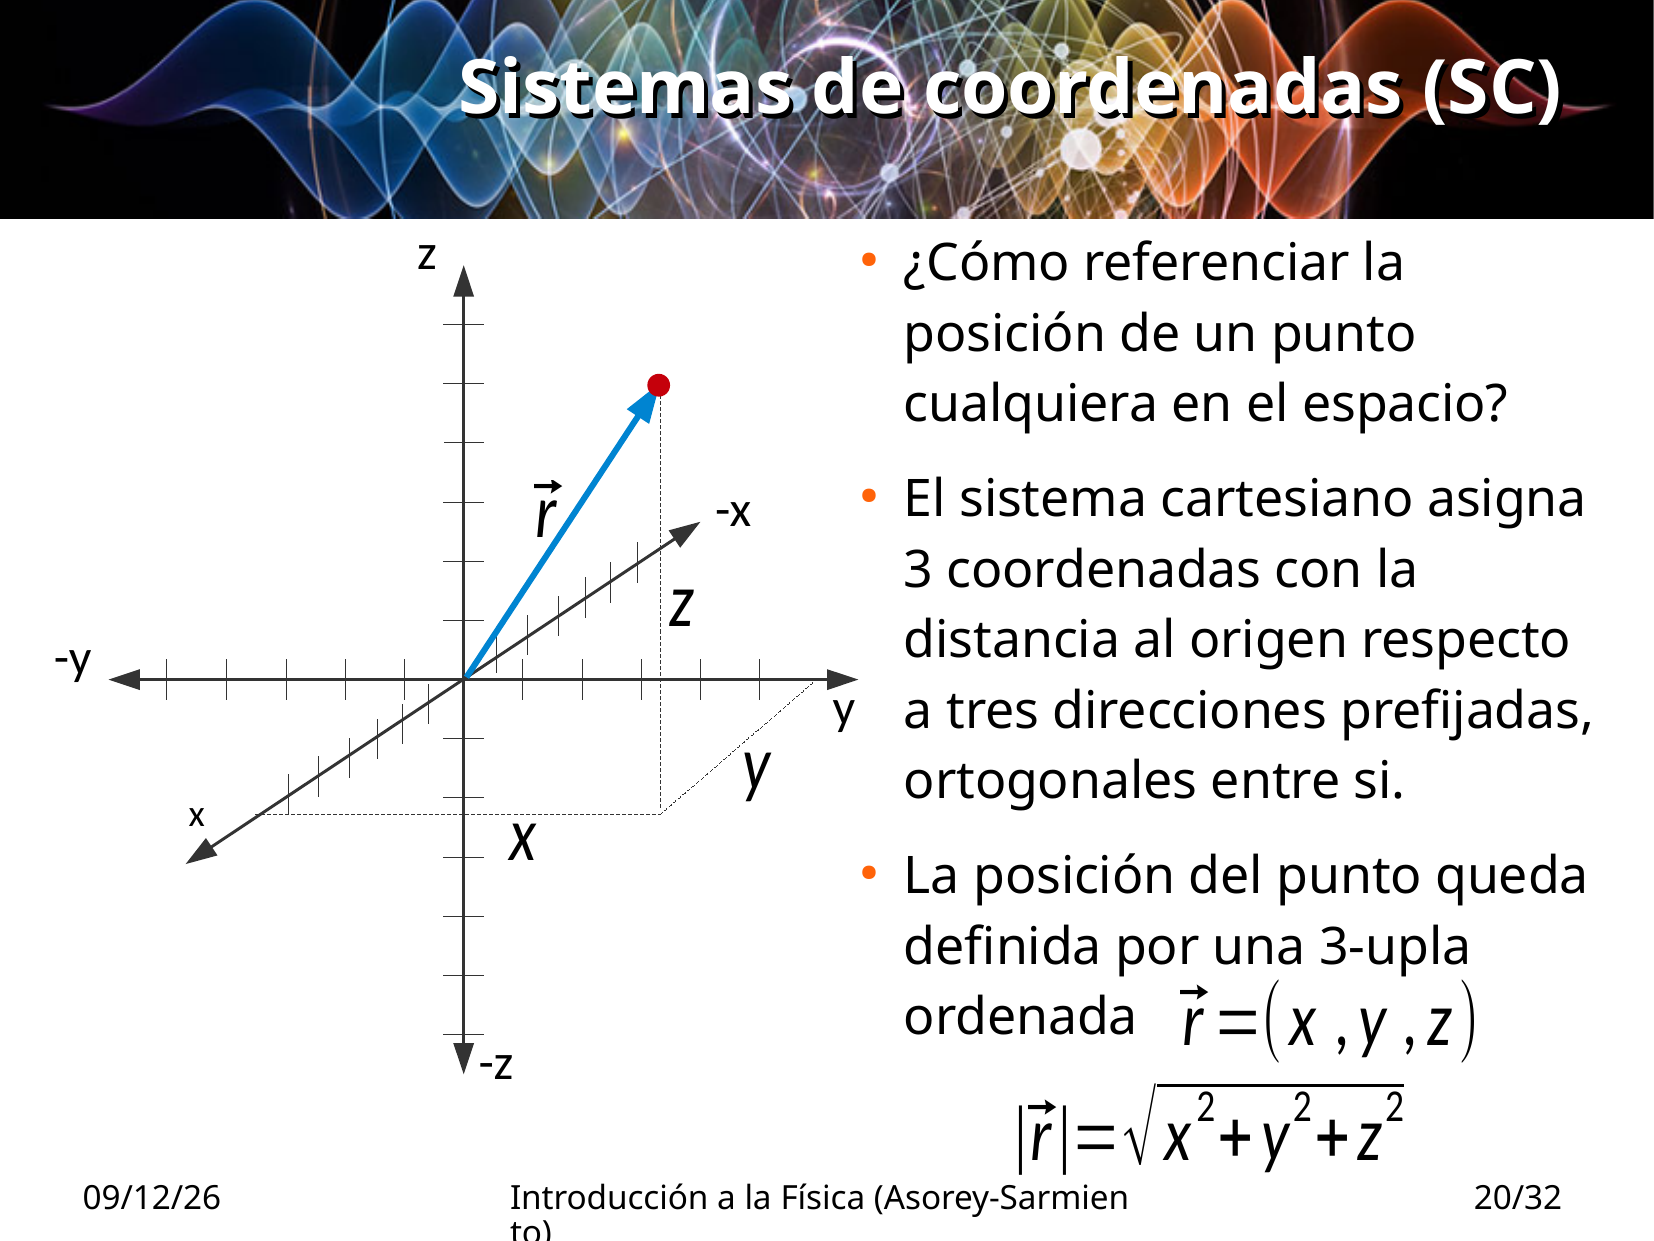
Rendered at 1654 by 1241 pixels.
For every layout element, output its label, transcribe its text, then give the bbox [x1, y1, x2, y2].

picture [0, 0, 1654, 219]
chart [1002, 1080, 1411, 1179]
chart [735, 731, 782, 809]
text_box y [817, 679, 880, 760]
text_box [648, 375, 669, 396]
text_box x [173, 790, 235, 871]
title Sistemas de coordenadas (SC) [75, 19, 1564, 151]
chart [1171, 975, 1486, 1067]
list ¿Cómo referenciar la posición de un punto cualquiera en el espacio? El sistema cartesiano asigna 3 coordenadas con la distancia al origen respecto a tres direcciones prefijadas, ortogonales entre si. La posición del punto queda definida por una 3-upla ordenada [845, 225, 1606, 1126]
text_box -z [463, 1034, 538, 1115]
chart [498, 803, 547, 880]
text_box -x [700, 481, 776, 562]
chart [525, 480, 572, 557]
text_box -y [39, 630, 116, 710]
chart [660, 568, 703, 646]
text_box z [402, 225, 461, 305]
